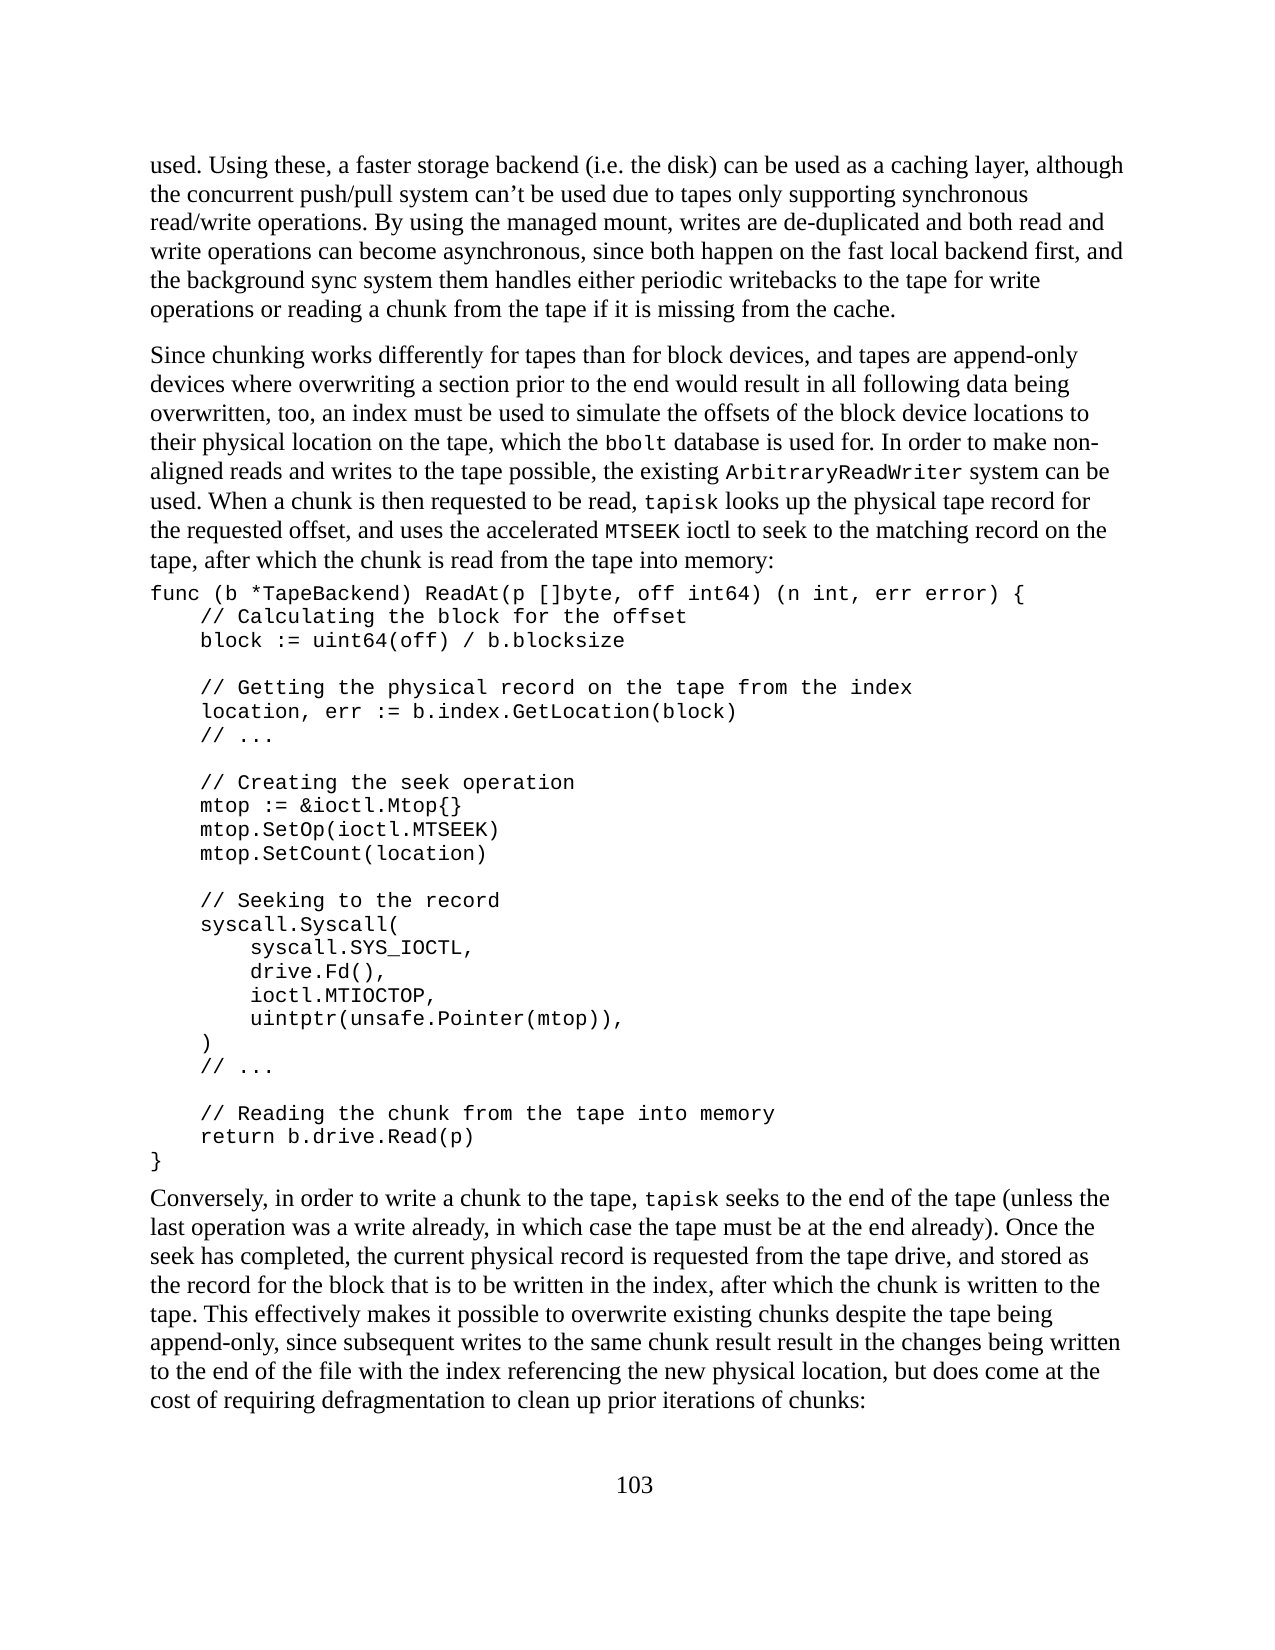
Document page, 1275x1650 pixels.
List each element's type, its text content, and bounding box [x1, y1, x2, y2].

text } [150, 1150, 1125, 1174]
text func (b *TapeBackend) ReadAt(p []byte, off int64) (n int, err error) { [150, 583, 1125, 606]
text // ... [150, 724, 1125, 748]
text used. Using these, a faster storage backend (i.e. the disk) can be used as a caching layer, although the concurrent push/pull system can’t be used due to tapes only supporting synchronous read/write operations. By using the managed mount, writes are de-duplicated and both read and write operations can become asynchronous, since both happen on the fast local backend first, and the background sync system them handles either periodic writebacks to the tape for write operations or reading a chunk from the tape if it is missing from the cache. [150, 150, 1125, 322]
text drive.Fd(), [150, 961, 1125, 985]
text // Seeking to the record [150, 890, 1125, 914]
text return b.drive.Read(p) [150, 1127, 1125, 1150]
text ioctl.MTIOCTOP, [150, 985, 1125, 1008]
text // Calculating the block for the offset [150, 606, 1125, 630]
text Conversely, in order to write a chunk to the tape, tapisk seeks to the end of the tape (unless the last operation was a write already, in which case the tape must be at the end already). Once the seek has completed, the current physical record is requested from the tape drive, and stored as the record for the block that is to be written in the index, after which the chunk is written to the tape. This effectively makes it possible to overwrite existing chunks despite the tape being append-only, since subsequent writes to the same chunk result result in the changes being written to the end of the file with the index referencing the new physical location, but does come at the cost of requiring defragmentation to clean up prior iterations of chunks: [150, 1183, 1125, 1414]
text // Creating the seek operation [150, 772, 1125, 796]
text mtop := &ioctl.Mtop{} [150, 796, 1125, 819]
text block := uint64(off) / b.blocksize [150, 630, 1125, 654]
text // Getting the physical record on the tape from the index [150, 677, 1125, 701]
text location, err := b.index.GetLocation(block) [150, 701, 1125, 724]
text mtop.SetOp(ioctl.MTSEEK) [150, 819, 1125, 843]
text syscall.SYS_IOCTL, [150, 937, 1125, 961]
text syscall.Syscall( [150, 914, 1125, 937]
text Since chunking works differently for tapes than for block devices, and tapes are append-only devices where overwriting a section prior to the end would result in all following data being overwritten, too, an index must be used to simulate the offsets of the block device locations to their physical location on the tape, which the bbolt database is used for. In order to make non-aligned reads and writes to the tape possible, the existing ArbitraryReadWriter system can be used. When a chunk is then requested to be read, tapisk looks up the physical tape record for the requested offset, and uses the accelerated MTSEEK ioctl to seek to the matching record on the tape, after which the chunk is read from the tape into memory: [150, 340, 1125, 574]
text uintptr(unsafe.Pointer(mtop)), [150, 1008, 1125, 1032]
text mtop.SetCount(location) [150, 843, 1125, 866]
text // ... [150, 1056, 1125, 1079]
text ) [150, 1032, 1125, 1056]
text // Reading the chunk from the tape into memory [150, 1103, 1125, 1127]
